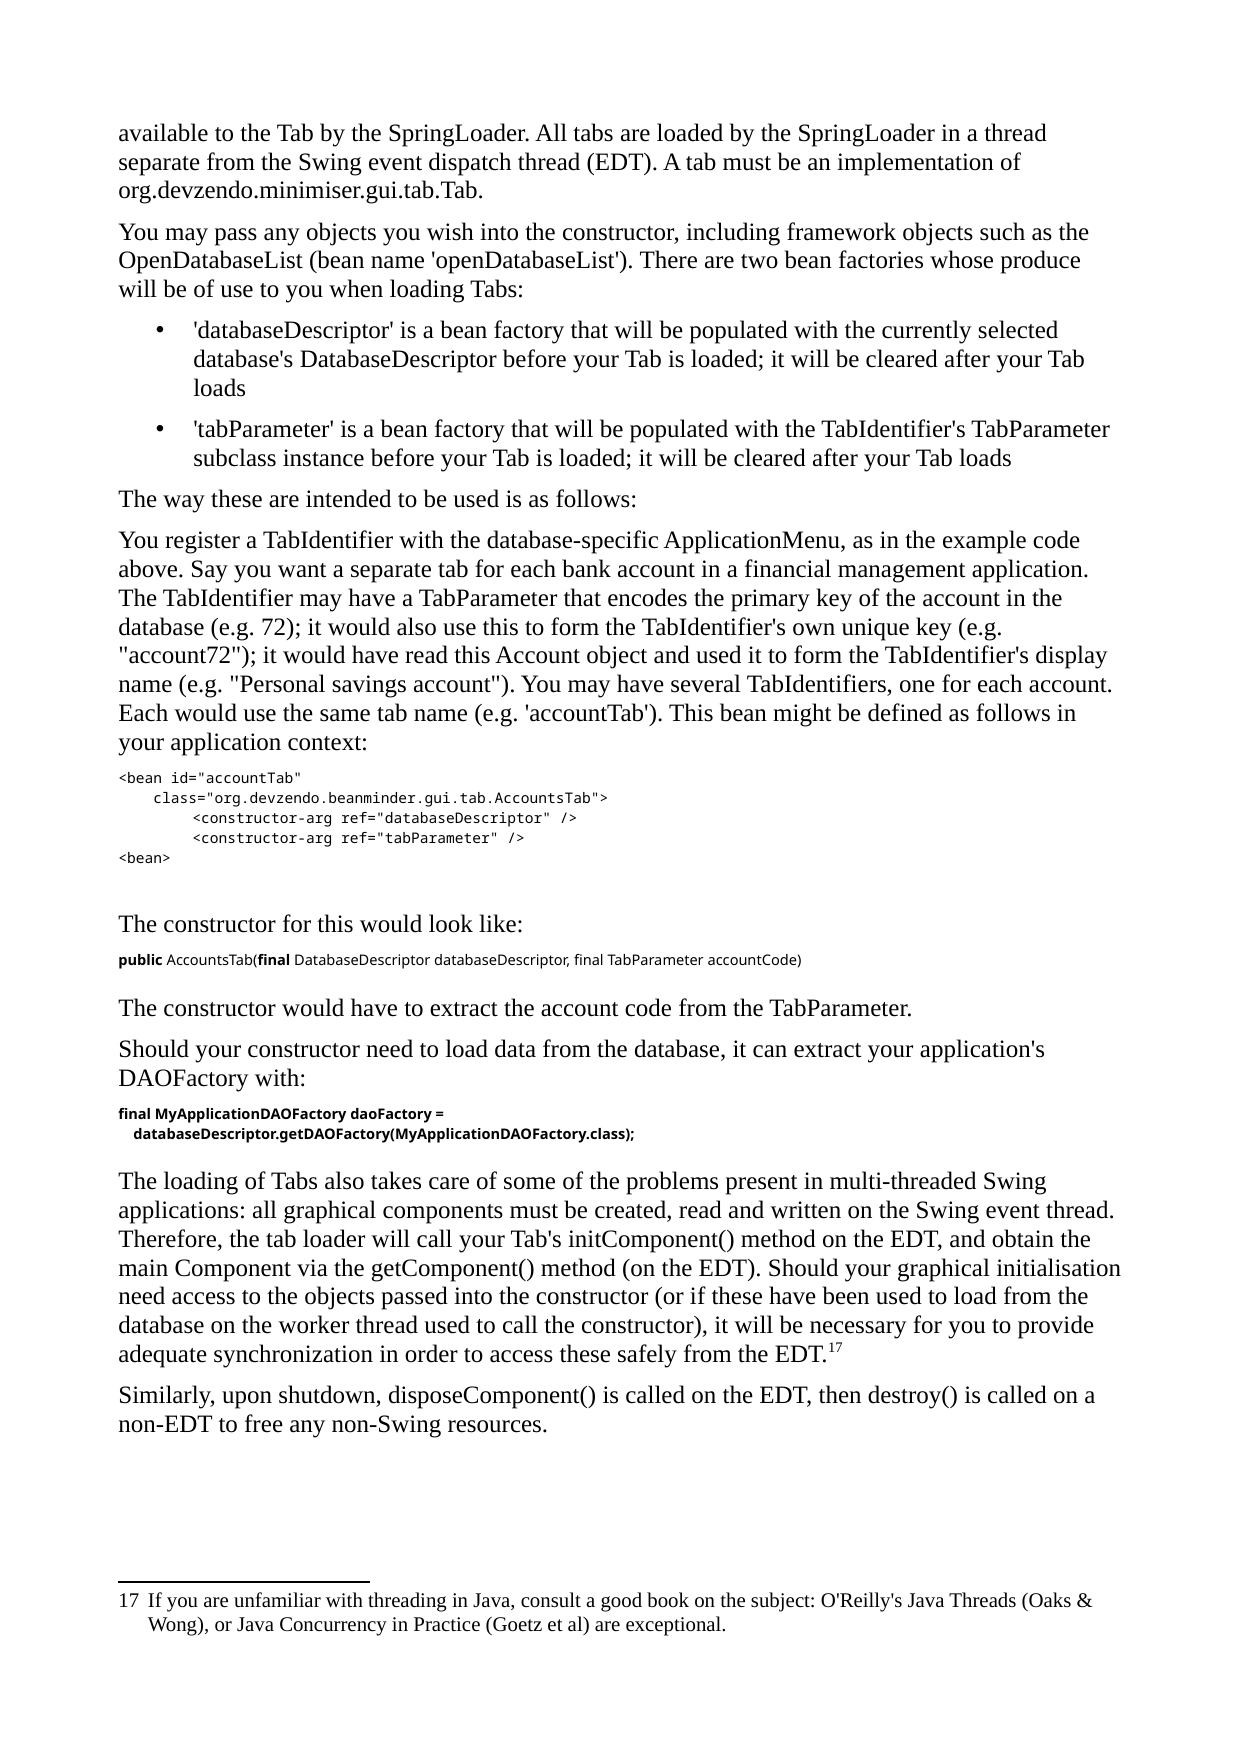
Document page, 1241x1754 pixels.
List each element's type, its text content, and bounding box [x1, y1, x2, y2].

text The way these are intended to be used is as follows: [118, 484, 1122, 513]
text You may pass any objects you wish into the constructor, including framework objects such as the OpenDatabaseList (bean name 'openDatabaseList'). There are two bean factories whose produce will be of use to you when loading Tabs: [118, 217, 1122, 303]
text available to the Tab by the SpringLoader. All tabs are loaded by the SpringLoader in a thread separate from the Swing event dispatch thread (EDT). A tab must be an implementation of org.devzendo.minimiser.gui.tab.Tab. [118, 118, 1122, 204]
text <bean id="accountTab" [118, 768, 1122, 788]
text You register a TabIdentifier with the database-specific ApplicationMenu, as in the example code above. Say you want a separate tab for each bank account in a financial management application. The TabIdentifier may have a TabParameter that encodes the primary key of the account in the database (e.g. 72); it would also use this to form the TabIdentifier's own unique key (e.g. "account72"); it would have read this Account object and used it to form the TabIdentifier's display name (e.g. "Personal savings account"). You may have several TabIdentifiers, one for each account. Each would use the same tab name (e.g. 'accountTab'). This bean might be defined as follows in your application context: [118, 526, 1122, 756]
list 'databaseDescriptor' is a bean factory that will be populated with the currently selected database's DatabaseDescriptor before your Tab is loaded; it will be cleared after your Tab loads [156, 316, 1122, 402]
text <bean> [118, 848, 1122, 868]
list 'tabParameter' is a bean factory that will be populated with the TabIdentifier's TabParameter subclass instance before your Tab is loaded; it will be cleared after your Tab loads [156, 414, 1122, 472]
text class="org.devzendo.beanminder.gui.tab.AccountsTab"> [118, 788, 1122, 808]
text Should your constructor need to load data from the database, it can extract your application's DAOFactory with: [118, 1034, 1122, 1091]
text Similarly, upon shutdown, disposeComponent() is called on the EDT, then destroy() is called on a non-EDT to free any non-Swing resources. [118, 1380, 1122, 1438]
text final MyApplicationDAOFactory daoFactory = databaseDescriptor.getDAOFactory(MyApplicationDAOFactory.class); [118, 1104, 1122, 1144]
text The constructor for this would look like: [118, 909, 1122, 938]
text public AccountsTab(final DatabaseDescriptor databaseDescriptor, final TabParameter accountCode) [118, 950, 1122, 970]
text If you are unfamiliar with threading in Java, consult a good book on the subject: O'Reilly's Java Threads (Oaks & Wong), or Java Concurrency in Practice (Goetz et al) are exceptional. [118, 1588, 1122, 1636]
text <constructor-arg ref="tabParameter" /> [118, 828, 1122, 848]
text <constructor-arg ref="databaseDescriptor" /> [118, 808, 1122, 828]
text The loading of Tabs also takes care of some of the problems present in multi-threaded Swing applications: all graphical components must be created, read and written on the Swing event thread. Therefore, the tab loader will call your Tab's initComponent() method on the EDT, and obtain the main Component via the getComponent() method (on the EDT). Should your graphical initialisation need access to the objects passed into the constructor (or if these have been used to load from the database on the worker thread used to call the constructor), it will be necessary for you to provide adequate synchronization in order to access these safely from the EDT. [118, 1166, 1122, 1368]
text The constructor would have to extract the account code from the TabParameter. [118, 993, 1122, 1021]
